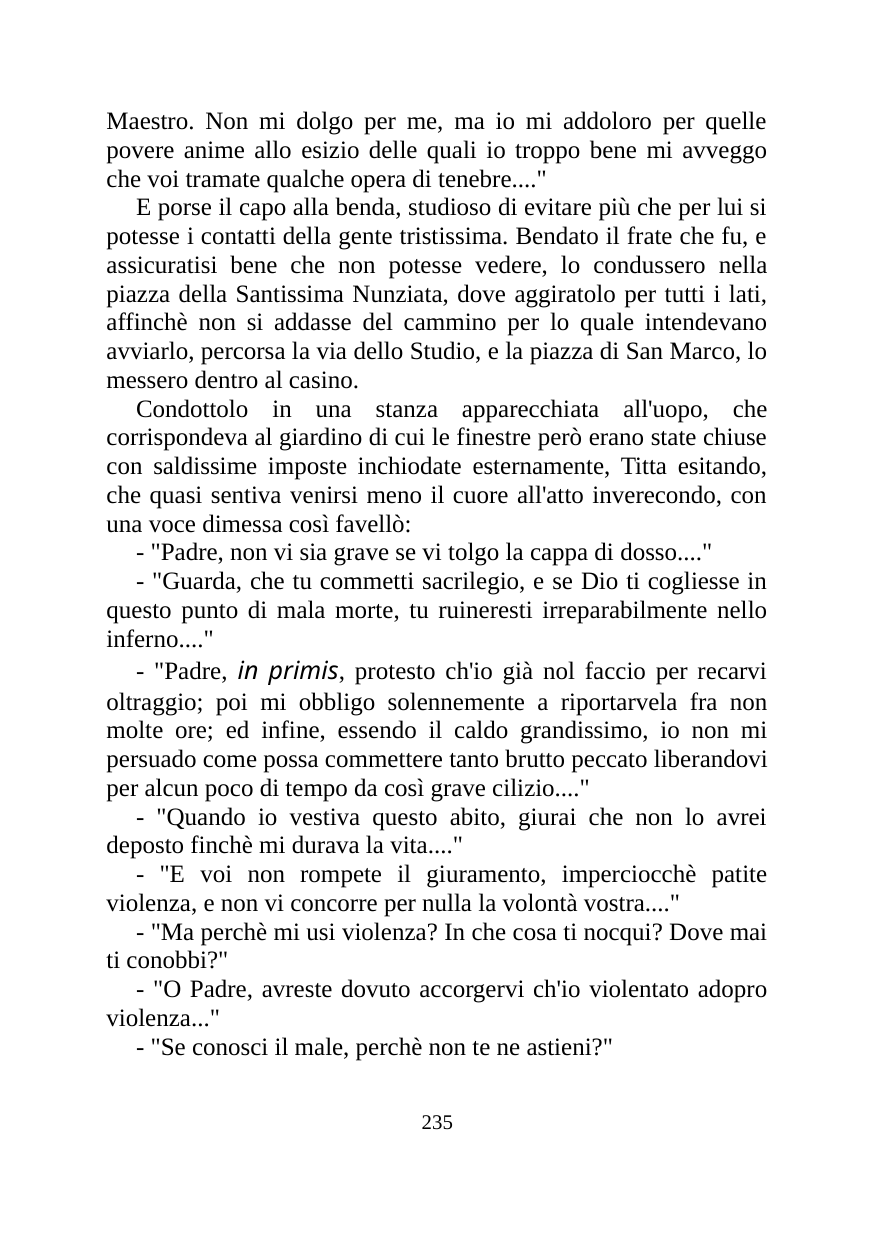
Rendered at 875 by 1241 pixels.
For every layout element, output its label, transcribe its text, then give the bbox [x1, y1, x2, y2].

text - "Ma perchè mi usi violenza? In che cosa ti nocqui? Dove mai ti conobbi?" [106, 917, 768, 974]
text - "Padre, in primis, protesto ch'io già nol faccio per recarvi oltraggio; poi mi obbligo solennemente a riportarvela fra non molte ore; ed infine, essendo il caldo grandissimo, io non mi persuado come possa commettere tanto brutto peccato liberandovi per alcun poco di tempo da così grave cilizio...." [106, 652, 768, 802]
text - "E voi non rompete il giuramento, imperciocchè patite violenza, e non vi concorre per nulla la volontà vostra...." [106, 859, 768, 917]
text Maestro. Non mi dolgo per me, ma io mi addoloro per quelle povere anime allo esizio delle quali io troppo bene mi avveggo che voi tramate qualche opera di tenebre...." [106, 106, 768, 192]
text - "Padre, non vi sia grave se vi tolgo la cappa di dosso...." [106, 537, 768, 566]
text - "Quando io vestiva questo abito, giurai che non lo avrei deposto finchè mi durava la vita...." [106, 802, 768, 859]
text Condottolo in una stanza apparecchiata all'uopo, che corrispondeva al giardino di cui le finestre però erano state chiuse con saldissime imposte inchiodate esternamente, Titta esitando, che quasi sentiva venirsi meno il cuore all'atto inverecondo, con una voce dimessa così favellò: [106, 394, 768, 537]
text - "Guarda, che tu commetti sacrilegio, e se Dio ti cogliesse in questo punto di mala morte, tu ruineresti irreparabilmente nello inferno...." [106, 566, 768, 652]
text E porse il capo alla benda, studioso di evitare più che per lui si potesse i contatti della gente tristissima. Bendato il frate che fu, e assicuratisi bene che non potesse vedere, lo condussero nella piazza della Santissima Nunziata, dove aggiratolo per tutti i lati, affinchè non si addasse del cammino per lo quale intendevano avviarlo, percorsa la via dello Studio, e la piazza di San Marco, lo messero dentro al casino. [106, 192, 768, 394]
text - "O Padre, avreste dovuto accorgervi ch'io violentato adopro violenza..." [106, 974, 768, 1032]
text - "Se conosci il male, perchè non te ne astieni?" [106, 1032, 768, 1060]
